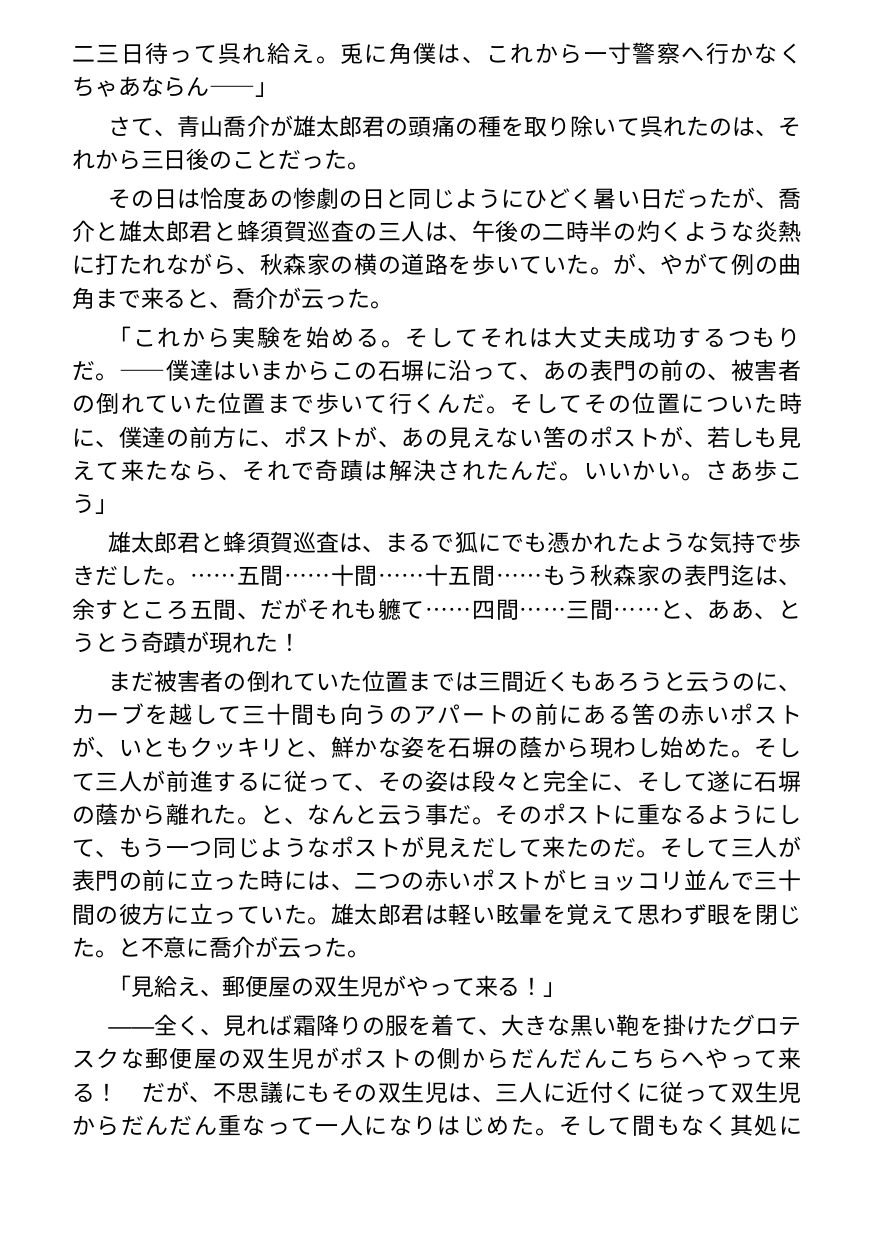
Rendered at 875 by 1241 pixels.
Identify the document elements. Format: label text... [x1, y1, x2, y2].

text その日は恰度あの惨劇の日と同じようにひどく暑い日だったが、喬介と雄太郎君と蜂須賀巡査の三人は、午後の二時半の灼くような炎熱に打たれながら、秋森家の横の道路を歩いていた。が、やがて例の曲角まで来ると、喬介が云った。 [72, 181, 802, 314]
text さて、青山喬介が雄太郎君の頭痛の種を取り除いて呉れたのは、それから三日後のことだった。 [72, 108, 802, 175]
text 「これから実験を始める。そしてそれは大丈夫成功するつもりだ。――僕達はいまからこの石塀に沿って、あの表門の前の、被害者の倒れていた位置まで歩いて行くんだ。そしてその位置についた時に、僕達の前方に、ポストが、あの見えない筈のポストが、若しも見えて来たなら、それで奇蹟は解決されたんだ。いいかい。さあ歩こう」 [72, 320, 802, 519]
text 雄太郎君と蜂須賀巡査は、まるで狐にでも憑かれたような気持で歩きだした。……五間……十間……十五間……もう秋森家の表門迄は、余すところ五間、だがそれも軈て……四間……三間……と、ああ、とうとう奇蹟が現れた！ [72, 525, 802, 658]
text 「見給え、郵便屋の双生児がやって来る！」 [72, 969, 802, 1002]
text 二三日待って呉れ給え。兎に角僕は、これから一寸警察へ行かなくちゃあならん――」 [72, 36, 802, 102]
text まだ被害者の倒れていた位置までは三間近くもあろうと云うのに、カーブを越して三十間も向うのアパートの前にある筈の赤いポストが、いともクッキリと、鮮かな姿を石塀の蔭から現わし始めた。そして三人が前進するに従って、その姿は段々と完全に、そして遂に石塀の蔭から離れた。と、なんと云う事だ。そのポストに重なるようにして、もう一つ同じようなポストが見えだして来たのだ。そして三人が表門の前に立った時には、二つの赤いポストがヒョッコリ並んで三十間の彼方に立っていた。雄太郎君は軽い眩暈を覚えて思わず眼を閉じた。と不意に喬介が云った。 [72, 664, 802, 963]
text ――全く、見れば霜降りの服を着て、大きな黒い鞄を掛けたグロテスクな郵便屋の双生児がポストの側からだんだんこちらへやって来る！ だが、不思議にもその双生児は、三人に近付くに従って双生児からだんだん重なって一人になりはじめた。そして間もなく其処に [72, 1008, 802, 1141]
